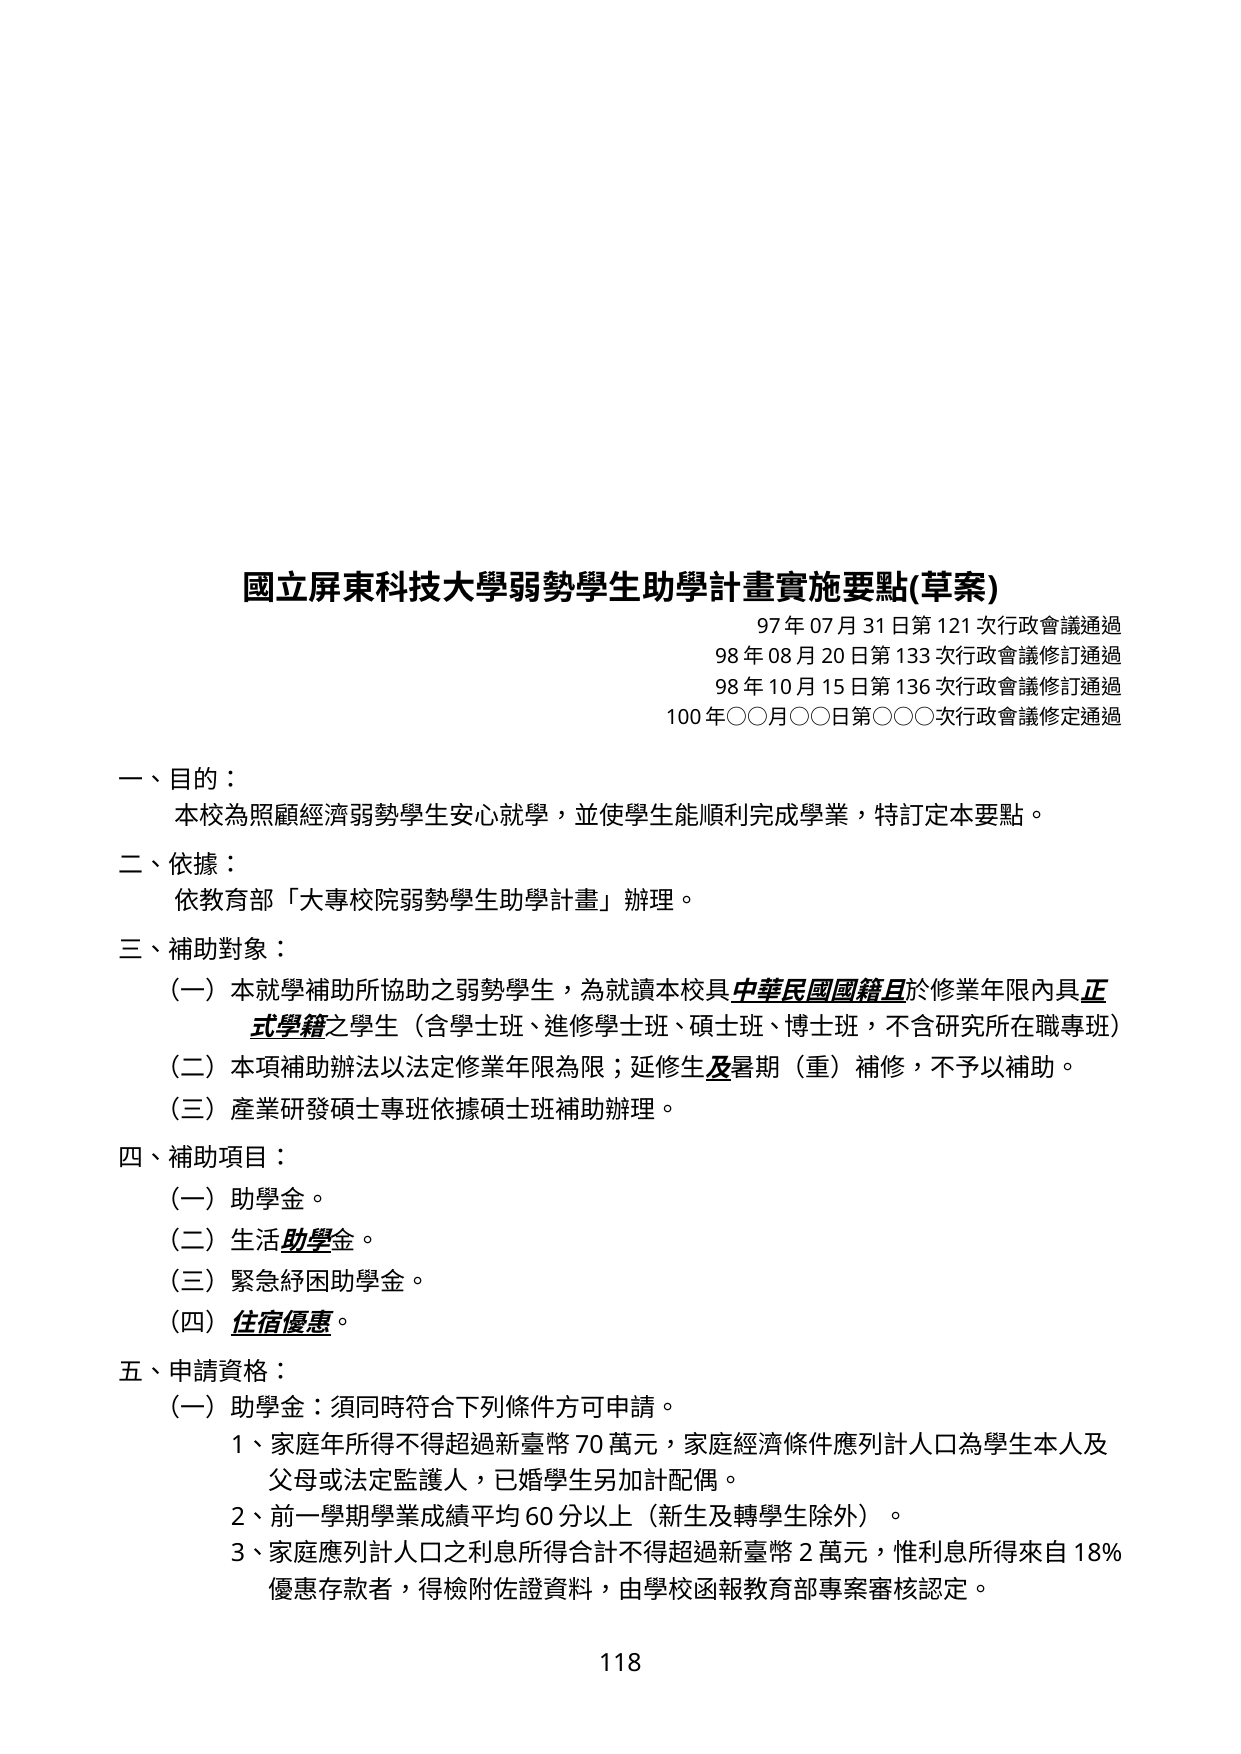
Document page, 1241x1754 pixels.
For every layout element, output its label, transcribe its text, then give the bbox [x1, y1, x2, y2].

text 四、補助項目： [118, 1138, 1122, 1174]
text 一、目的： [118, 759, 1122, 795]
text （一）本就學補助所協助之弱勢學生，為就讀本校具中華民國國籍且於修業年限內具正式學籍之學生（含學士班、進修學士班、碩士班、博士班，不含研究所在職專班）。 [156, 970, 1122, 1043]
text （一）助學金。 [156, 1179, 1122, 1215]
text 1、家庭年所得不得超過新臺幣70萬元，家庭經濟條件應列計人口為學生本人及父母或法定監護人，已婚學生另加計配偶。 [231, 1424, 1122, 1497]
text （二）生活助學金。 [156, 1220, 1122, 1257]
text 97年07月31日第121次行政會議通過 [118, 609, 1122, 640]
text （三）緊急紓困助學金。 [156, 1262, 1122, 1298]
text 98年08月20日第133次行政會議修訂通過 [118, 640, 1122, 670]
text （一）助學金：須同時符合下列條件方可申請。 [156, 1388, 1122, 1424]
text 五、申請資格： [118, 1352, 1122, 1388]
text （四）住宿優惠。 [156, 1303, 1122, 1339]
text 2、前一學期學業成績平均60分以上（新生及轉學生除外）。 [231, 1497, 1122, 1533]
text 二、依據： [118, 844, 1122, 880]
text 國立屏東科技大學弱勢學生助學計畫實施要點(草案) [118, 561, 1122, 609]
text 本校為照顧經濟弱勢學生安心就學，並使學生能順利完成學業，特訂定本要點。 [174, 795, 1122, 832]
text 3、家庭應列計人口之利息所得合計不得超過新臺幣2萬元，惟利息所得來自18%優惠存款者，得檢附佐證資料，由學校函報教育部專案審核認定。 [231, 1533, 1122, 1605]
text 100年○○月○○日第○○○次行政會議修定通過 [118, 700, 1122, 731]
text （三）產業研發碩士專班依據碩士班補助辦理。 [156, 1089, 1122, 1125]
text 三、補助對象： [118, 929, 1122, 965]
text （二）本項補助辦法以法定修業年限為限；延修生及暑期（重）補修，不予以補助。 [156, 1048, 1122, 1084]
text 98年10月15日第136次行政會議修訂通過 [118, 670, 1122, 700]
text 依教育部「大專校院弱勢學生助學計畫」辦理。 [174, 880, 1122, 917]
